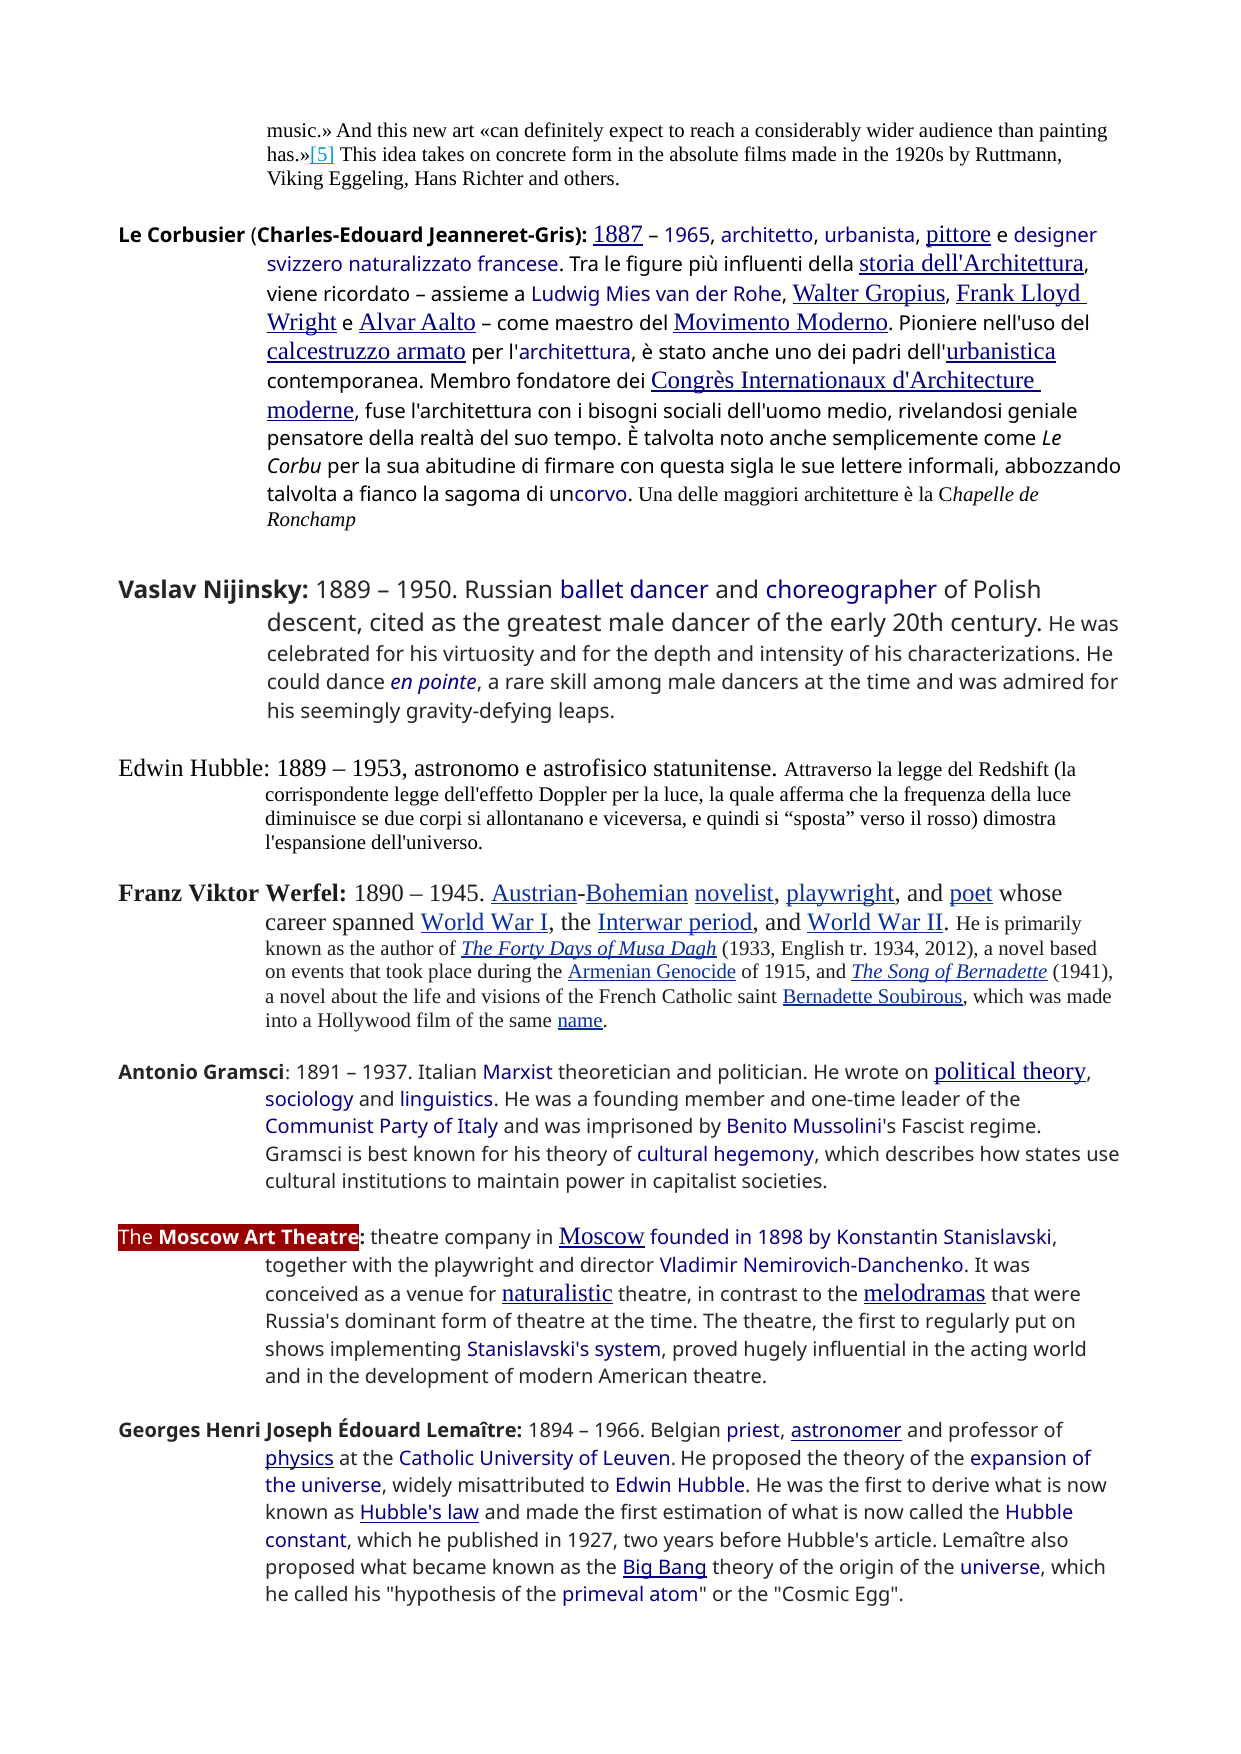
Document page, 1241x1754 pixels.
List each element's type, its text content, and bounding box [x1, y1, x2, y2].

text Antonio Gramsci: 1891 – 1937. Italian Marxist theoretician and politician. He wrote on political theory, sociology and linguistics. He was a founding member and one-time leader of the Communist Party of Italy and was imprisoned by Benito Mussolini's Fascist regime. Gramsci is best known for his theory of cultural hegemony, which describes how states use cultural institutions to maintain power in capitalist societies. [118, 1056, 1122, 1194]
text Franz Viktor Werfel: 1890 – 1945. Austrian-Bohemian novelist, playwright, and poet whose career spanned World War I, the Interwar period, and World War II. He is primarily known as the author of The Forty Days of Musa Dagh (1933, English tr. 1934, 2012), a novel based on events that took place during the Armenian Genocide of 1915, and The Song of Bernadette (1941), a novel about the life and visions of the French Catholic saint Bernadette Soubirous, which was made into a Hollywood film of the same name. [118, 878, 1122, 1032]
text Georges Henri Joseph Édouard Lemaître: 1894 – 1966. Belgian priest, astronomer and professor of physics at the Catholic University of Leuven. He proposed the theory of the expansion of the universe, widely misattributed to Edwin Hubble. He was the first to derive what is now known as Hubble's law and made the first estimation of what is now called the Hubble constant, which he published in 1927, two years before Hubble's article. Lemaître also proposed what became known as the Big Bang theory of the origin of the universe, which he called his "hypothesis of the primeval atom" or the "Cosmic Egg". [118, 1416, 1122, 1607]
text The Moscow Art Theatre: theatre company in Moscow founded in 1898 by Konstantin Stanislavski, together with the playwright and director Vladimir Nemirovich-Danchenko. It was conceived as a venue for naturalistic theatre, in contrast to the melodramas that were Russia's dominant form of theatre at the time. The theatre, the first to regularly put on shows implementing Stanislavski's system, proved hugely influential in the acting world and in the development of modern American theatre. [118, 1221, 1122, 1389]
text music.» And this new art «can definitely expect to reach a considerably wider audience than painting has.»[5] This idea takes on concrete form in the absolute films made in the 1920s by Ruttmann, Viking Eggeling, Hans Richter and others. [118, 118, 1122, 190]
text Le Corbusier (Charles-Edouard Jeanneret-Gris): 1887 – 1965, architetto, urbanista, pittore e designer svizzero naturalizzato francese. Tra le figure più influenti della storia dell'Architettura, viene ricordato – assieme a Ludwig Mies van der Rohe, Walter Gropius, Frank Lloyd Wright e Alvar Aalto – come maestro del Movimento Moderno. Pioniere nell'uso del calcestruzzo armato per l'architettura, è stato anche uno dei padri dell'urbanistica contemporanea. Membro fondatore dei Congrès Internationaux d'Architecture moderne, fuse l'architettura con i bisogni sociali dell'uomo medio, rivelandosi geniale pensatore della realtà del suo tempo. È talvolta noto anche semplicemente come Le Corbu per la sua abitudine di firmare con questa sigla le sue lettere informali, abbozzando talvolta a fianco la sagoma di uncorvo. Una delle maggiori architetture è la Chapelle de Ronchamp [118, 219, 1122, 531]
text Edwin Hubble: 1889 – 1953, astronomo e astrofisico statunitense. Attraverso la legge del Redshift (la corrispondente legge dell'effetto Doppler per la luce, la quale afferma che la frequenza della luce diminuisce se due corpi si allontanano e viceversa, e quindi si “sposta” verso il rosso) dimostra l'espansione dell'universo. [118, 753, 1122, 854]
text Vaslav Nijinsky: 1889 – 1950. Russian ballet dancer and choreographer of Polish descent, cited as the greatest male dancer of the early 20th century. He was celebrated for his virtuosity and for the depth and intensity of his characterizations. He could dance en pointe, a rare skill among male dancers at the time and was admired for his seemingly gravity-defying leaps. [118, 572, 1122, 724]
